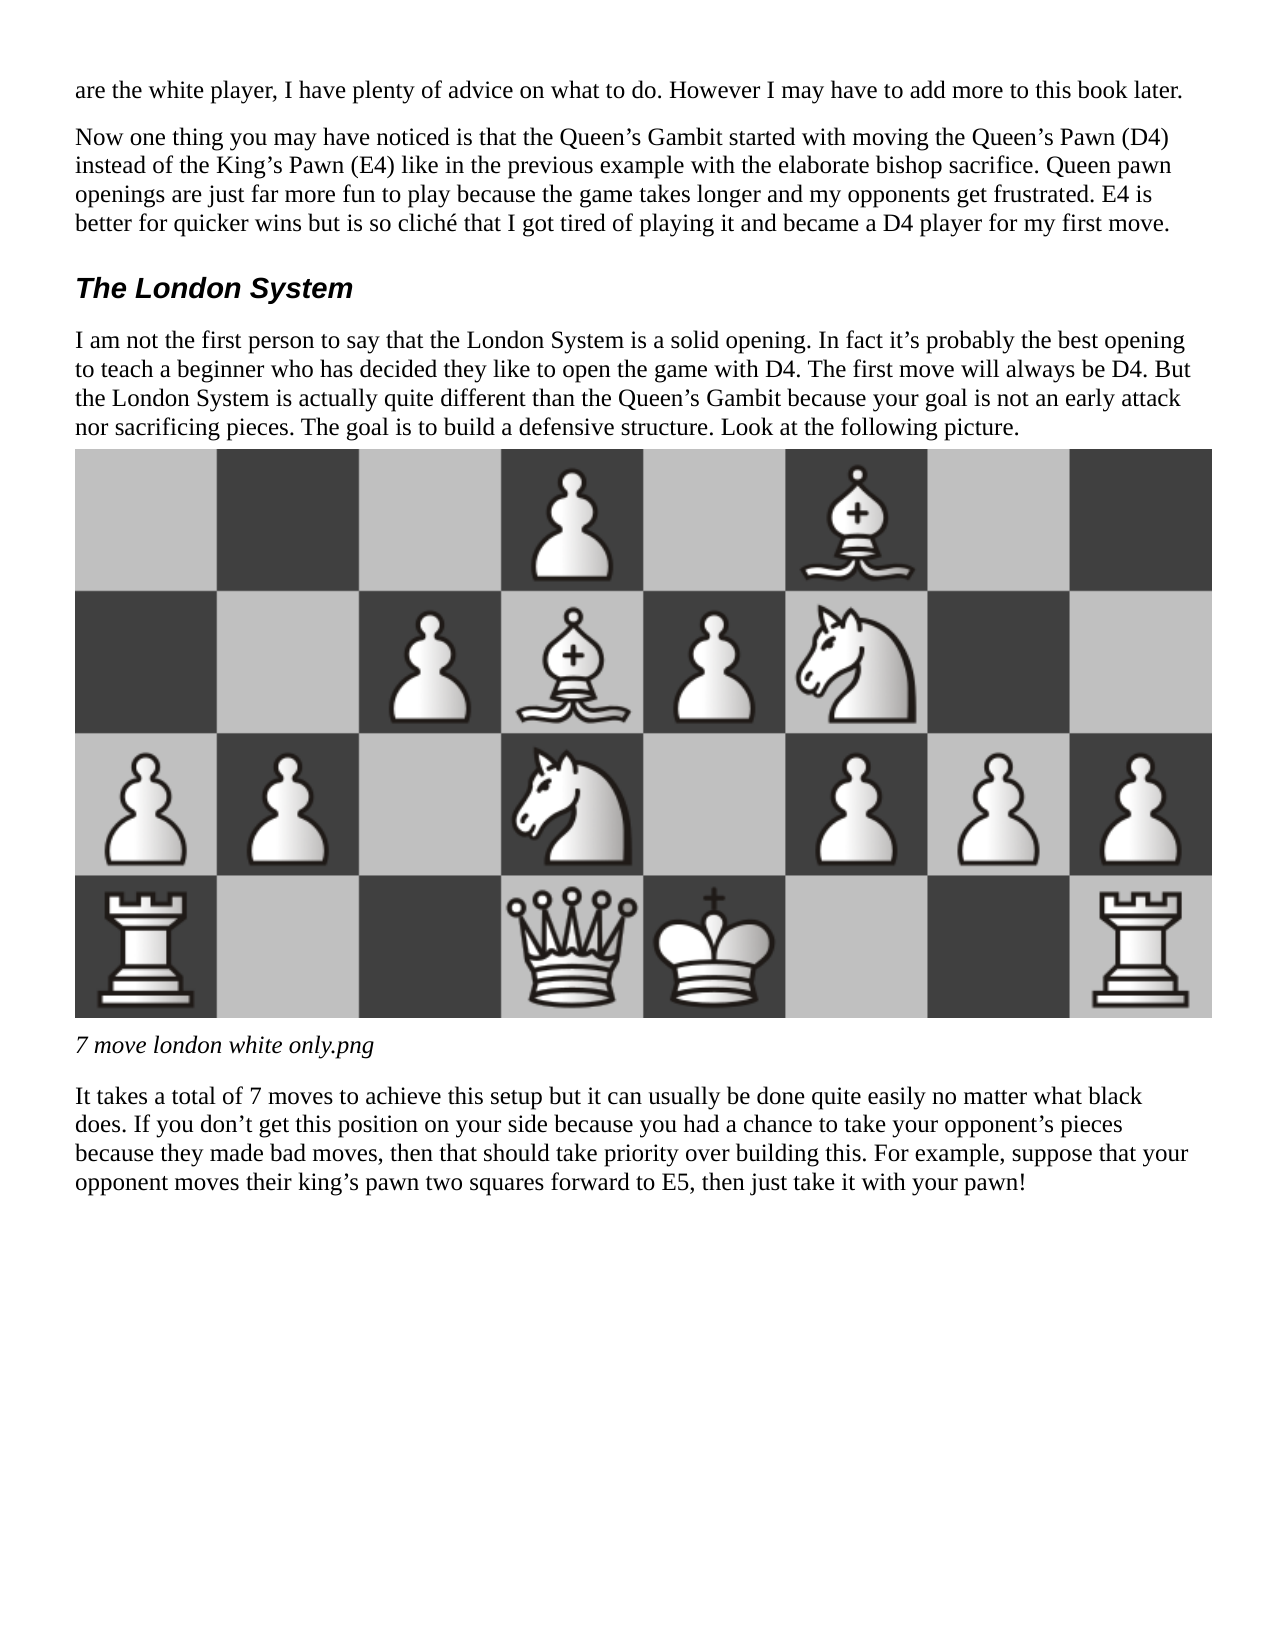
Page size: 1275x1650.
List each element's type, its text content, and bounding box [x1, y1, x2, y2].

picture [75, 449, 1212, 1018]
text I am not the first person to say that the London System is a solid opening. In fact it’s probably the best opening to teach a beginner who has decided they like to open the game with D4. The first move will always be D4. But the London System is actually quite different than the Queen’s Gambit because your goal is not an early attack nor sacrificing pieces. The goal is to build a defensive structure. Look at the following picture. [75, 326, 1200, 441]
subtitle The London System [75, 271, 1200, 304]
text are the white player, I have plenty of advice on what to do. However I may have to add more to this book later. [75, 75, 1200, 104]
text Now one thing you may have noticed is that the Queen’s Gambit started with moving the Queen’s Pawn (D4) instead of the King’s Pawn (E4) like in the previous example with the elaborate bishop sacrifice. Queen pawn openings are just far more fun to play because the game takes longer and my opponents get frustrated. E4 is better for quicker wins but is so cliché that I got tired of playing it and became a D4 player for my first move. [75, 122, 1200, 237]
text It takes a total of 7 moves to achieve this setup but it can usually be done quite easily no matter what black does. If you don’t get this position on your side because you had a chance to take your opponent’s pieces because they made bad moves, then that should take priority over building this. For example, suppose that your opponent moves their king’s pawn two squares forward to E5, then just take it with your pawn! [75, 1081, 1200, 1196]
text 7 move london white only.png [75, 1031, 1200, 1059]
